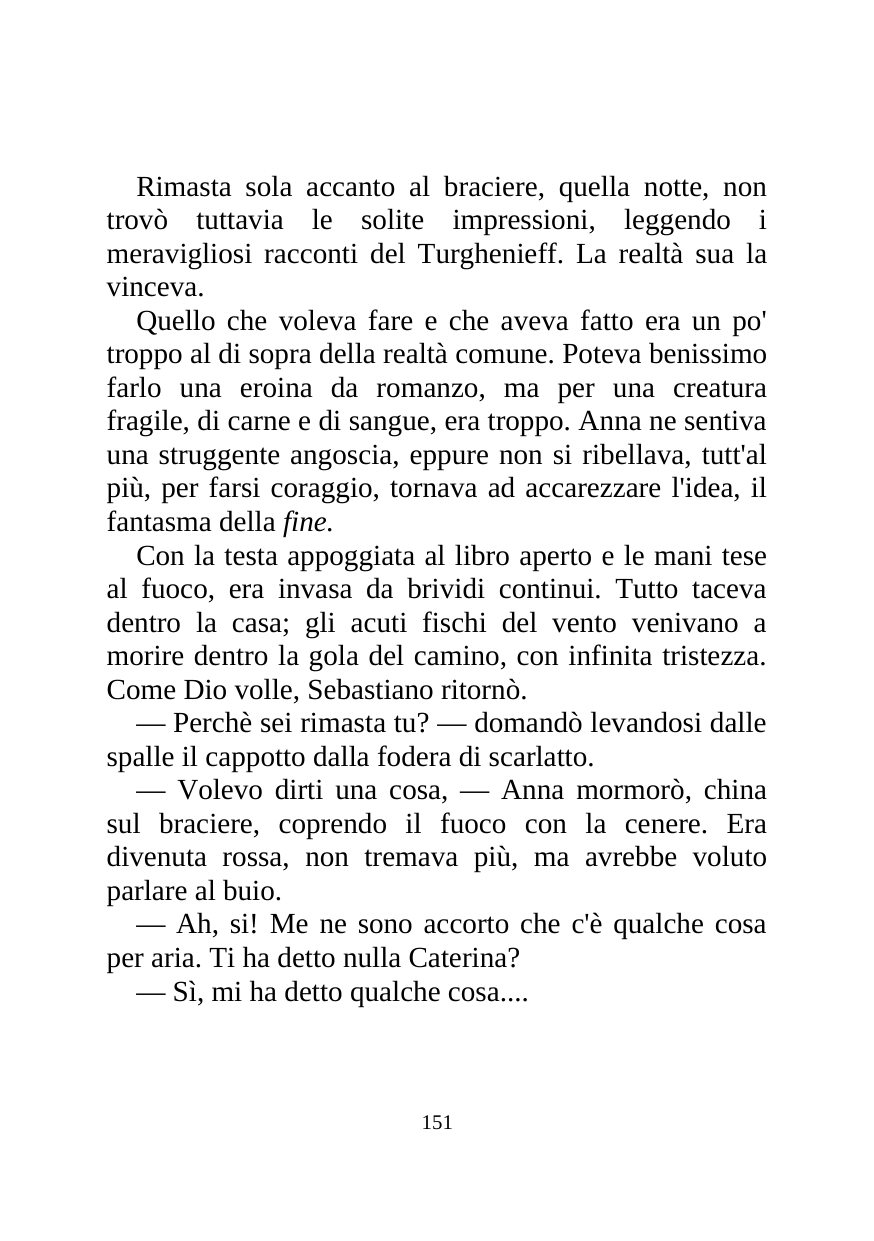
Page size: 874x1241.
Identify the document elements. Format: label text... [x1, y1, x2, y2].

text — Ah, si! Me ne sono accorto che c'è qualche cosa per aria. Ti ha detto nulla Caterina? [106, 907, 768, 974]
text — Volevo dirti una cosa, — Anna mormorò, china sul braciere, coprendo il fuoco con la cenere. Era divenuta rossa, non tremava più, ma avrebbe voluto parlare al buio. [106, 772, 768, 907]
text Con la testa appoggiata al libro aperto e le mani tese al fuoco, era invasa da brividi continui. Tutto taceva dentro la casa; gli acuti fischi del vento venivano a morire dentro la gola del camino, con infinita tristezza. Come Dio volle, Sebastiano ritornò. [106, 538, 768, 705]
text — Sì, mi ha detto qualche cosa.... [106, 974, 768, 1007]
text Quello che voleva fare e che aveva fatto era un po' troppo al di sopra della realtà comune. Poteva benissimo farlo una eroina da romanzo, ma per una creatura fragile, di carne e di sangue, era troppo. Anna ne sentiva una struggente angoscia, eppure non si ribellava, tutt'al più, per farsi coraggio, tornava ad accarezzare l'idea, il fantasma della fine. [106, 303, 768, 538]
text Rimasta sola accanto al braciere, quella notte, non trovò tuttavia le solite impressioni, leggendo i meravigliosi racconti del Turghenieff. La realtà sua la vinceva. [106, 169, 768, 303]
text — Perchè sei rimasta tu? — domandò levandosi dalle spalle il cappotto dalla fodera di scarlatto. [106, 705, 768, 772]
